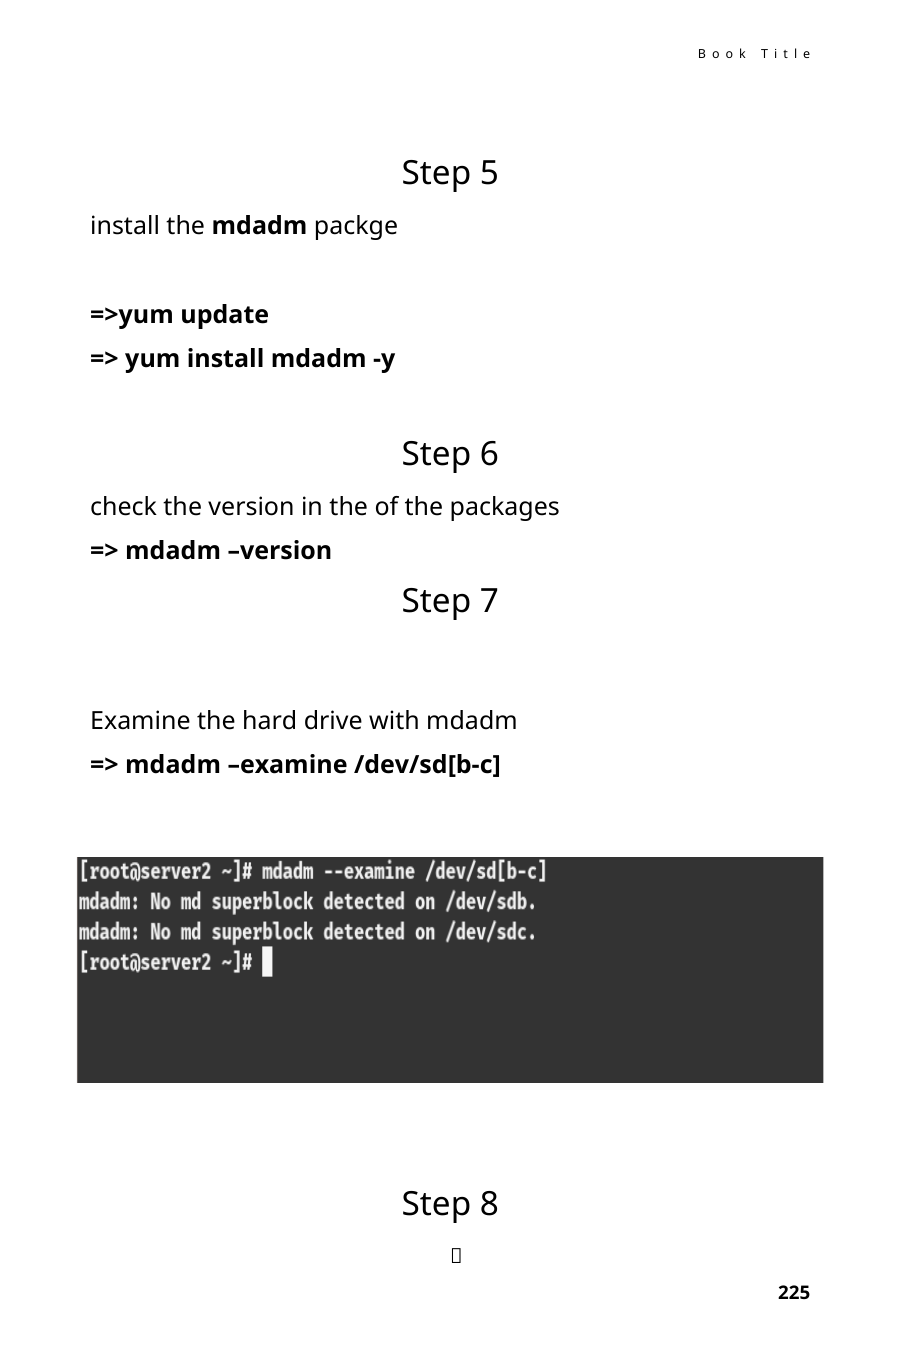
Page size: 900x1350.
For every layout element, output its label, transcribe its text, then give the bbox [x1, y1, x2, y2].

text check the version in the of the packages [90, 488, 810, 523]
text install the mdadm packge [90, 208, 810, 242]
text => yum install mdadm -y [90, 341, 810, 375]
text =>yum update [90, 297, 810, 331]
text Step 7 [90, 577, 810, 622]
text Examine the hard drive with mdadm [90, 702, 810, 736]
text Step 5 [90, 149, 810, 195]
picture [76, 857, 824, 1083]
text => mdadm –version [90, 533, 810, 567]
text Step 6 [90, 429, 810, 475]
text Step 8 [90, 1180, 810, 1225]
text => mdadm –examine /dev/sd[b-c] [90, 747, 810, 781]
